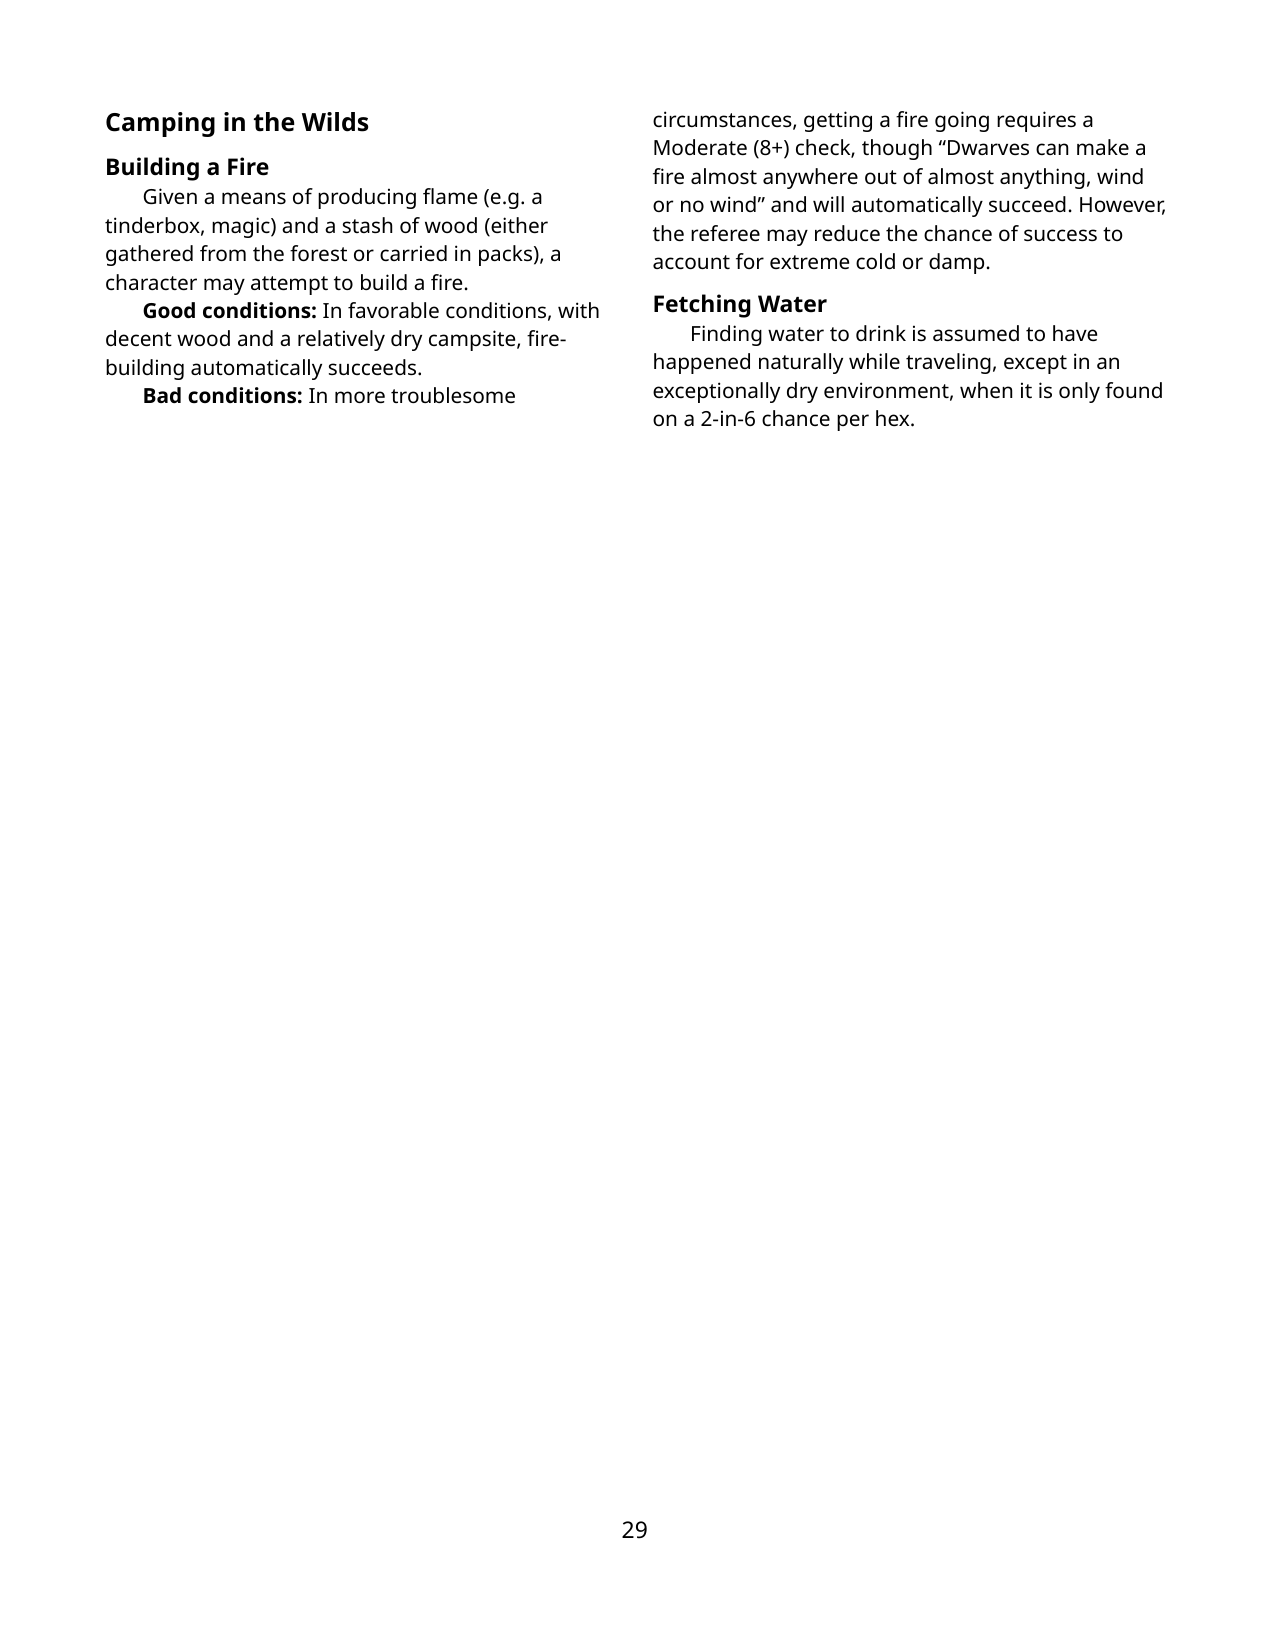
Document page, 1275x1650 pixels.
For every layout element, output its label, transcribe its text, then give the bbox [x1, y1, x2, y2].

text Bad conditions: In more troublesome [105, 381, 622, 410]
text Good conditions: In favorable conditions, with decent wood and a relatively dry campsite, fire-building automatically succeeds. [105, 296, 622, 381]
text circumstances, getting a fire going requires a Moderate (8+) check, though “Dwarves can make a fire almost anywhere out of almost anything, wind or no wind” and will automatically succeed. However, the referee may reduce the chance of success to account for extreme cold or damp. [652, 105, 1170, 276]
text Finding water to drink is assumed to have happened naturally while traveling, except in an exceptionally dry environment, when it is only found on a 2-in-6 chance per hex. [652, 319, 1170, 433]
subtitle Camping in the Wilds [105, 105, 622, 139]
subtitle Building a Fire [105, 151, 622, 182]
text Given a means of producing flame (e.g. a tinderbox, magic) and a stash of wood (either gathered from the forest or carried in packs), a character may attempt to build a fire. [105, 182, 622, 296]
subtitle Fetching Water [652, 288, 1170, 319]
